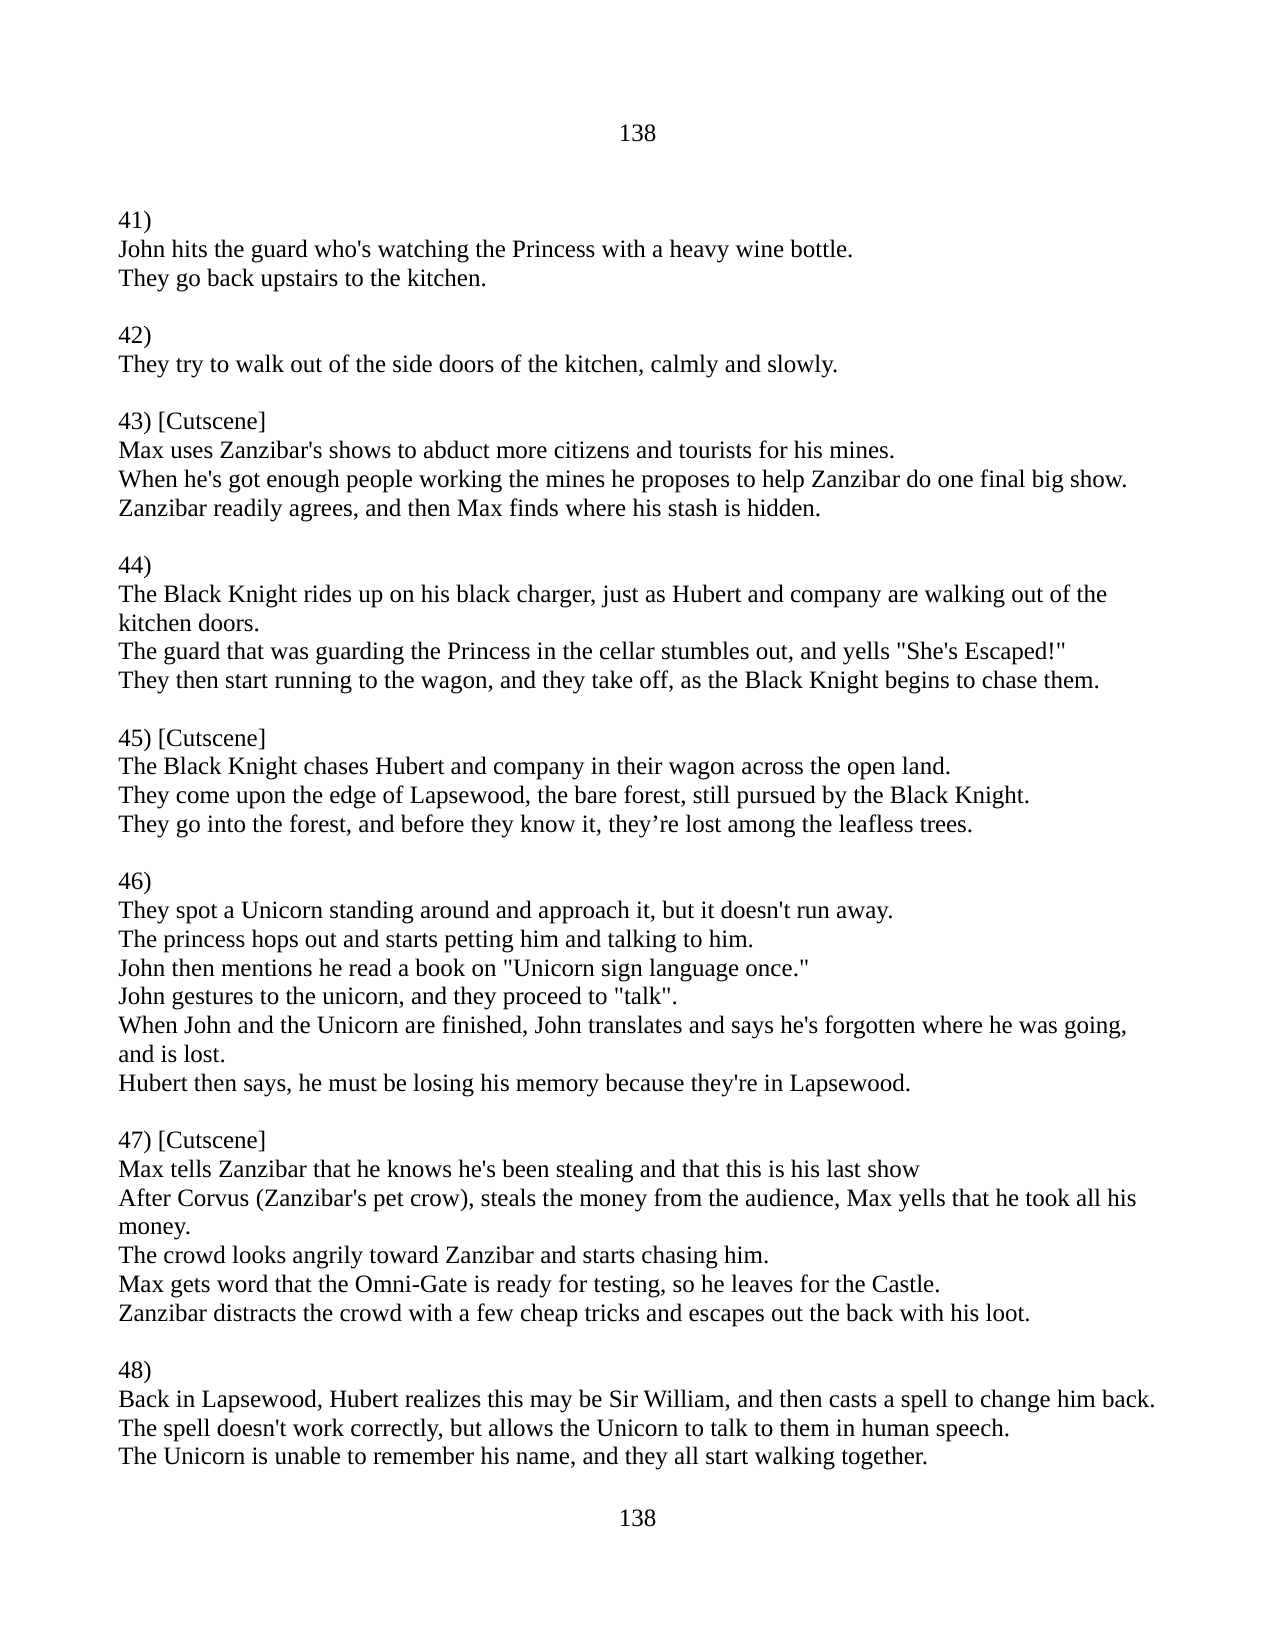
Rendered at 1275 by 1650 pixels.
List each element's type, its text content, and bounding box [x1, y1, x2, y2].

text The crowd looks angrily toward Zanzibar and starts chasing him. [118, 1240, 1157, 1269]
text John hits the guard who's watching the Princess with a heavy wine bottle. [118, 234, 1157, 263]
text 47) [Cutscene] [118, 1125, 1157, 1154]
text Zanzibar distracts the crowd with a few cheap tricks and escapes out the back with his loot. [118, 1298, 1157, 1326]
text 46) [118, 866, 1157, 895]
text 44) [118, 550, 1157, 579]
text 41) [118, 205, 1157, 234]
text The spell doesn't work correctly, but allows the Unicorn to talk to them in human speech. [118, 1413, 1157, 1441]
text They try to walk out of the side doors of the kitchen, calmly and slowly. [118, 349, 1157, 378]
text The Unicorn is unable to remember his name, and they all start walking together. [118, 1441, 1157, 1470]
text Max tells Zanzibar that he knows he's been stealing and that this is his last show [118, 1154, 1157, 1183]
text The princess hops out and starts petting him and talking to him. [118, 924, 1157, 953]
text They come upon the edge of Lapsewood, the bare forest, still pursued by the Black Knight. [118, 780, 1157, 809]
text They go back upstairs to the kitchen. [118, 263, 1157, 291]
text 48) [118, 1355, 1157, 1384]
text Back in Lapsewood, Hubert realizes this may be Sir William, and then casts a spell to change him back. [118, 1384, 1157, 1413]
text They then start running to the wagon, and they take off, as the Black Knight begins to chase them. [118, 665, 1157, 694]
text 42) [118, 320, 1157, 349]
text When John and the Unicorn are finished, John translates and says he's forgotten where he was going, and is lost. [118, 1010, 1157, 1068]
text John then mentions he read a book on "Unicorn sign language once." [118, 953, 1157, 981]
text John gestures to the unicorn, and they proceed to "talk". [118, 981, 1157, 1010]
text When he's got enough people working the mines he proposes to help Zanzibar do one final big show. [118, 464, 1157, 493]
text 43) [Cutscene] [118, 406, 1157, 435]
text Max uses Zanzibar's shows to abduct more citizens and tourists for his mines. [118, 435, 1157, 464]
text They go into the forest, and before they know it, they’re lost among the leafless trees. [118, 809, 1157, 838]
text After Corvus (Zanzibar's pet crow), steals the money from the audience, Max yells that he took all his money. [118, 1183, 1157, 1240]
text Zanzibar readily agrees, and then Max finds where his stash is hidden. [118, 493, 1157, 521]
text Max gets word that the Omni-Gate is ready for testing, so he leaves for the Castle. [118, 1269, 1157, 1298]
text They spot a Unicorn standing around and approach it, but it doesn't run away. [118, 895, 1157, 924]
text The Black Knight rides up on his black charger, just as Hubert and company are walking out of the kitchen doors. [118, 579, 1157, 636]
text The guard that was guarding the Princess in the cellar stumbles out, and yells "She's Escaped!" [118, 636, 1157, 665]
text Hubert then says, he must be losing his memory because they're in Lapsewood. [118, 1068, 1157, 1096]
text The Black Knight chases Hubert and company in their wagon across the open land. [118, 751, 1157, 780]
text 45) [Cutscene] [118, 723, 1157, 751]
